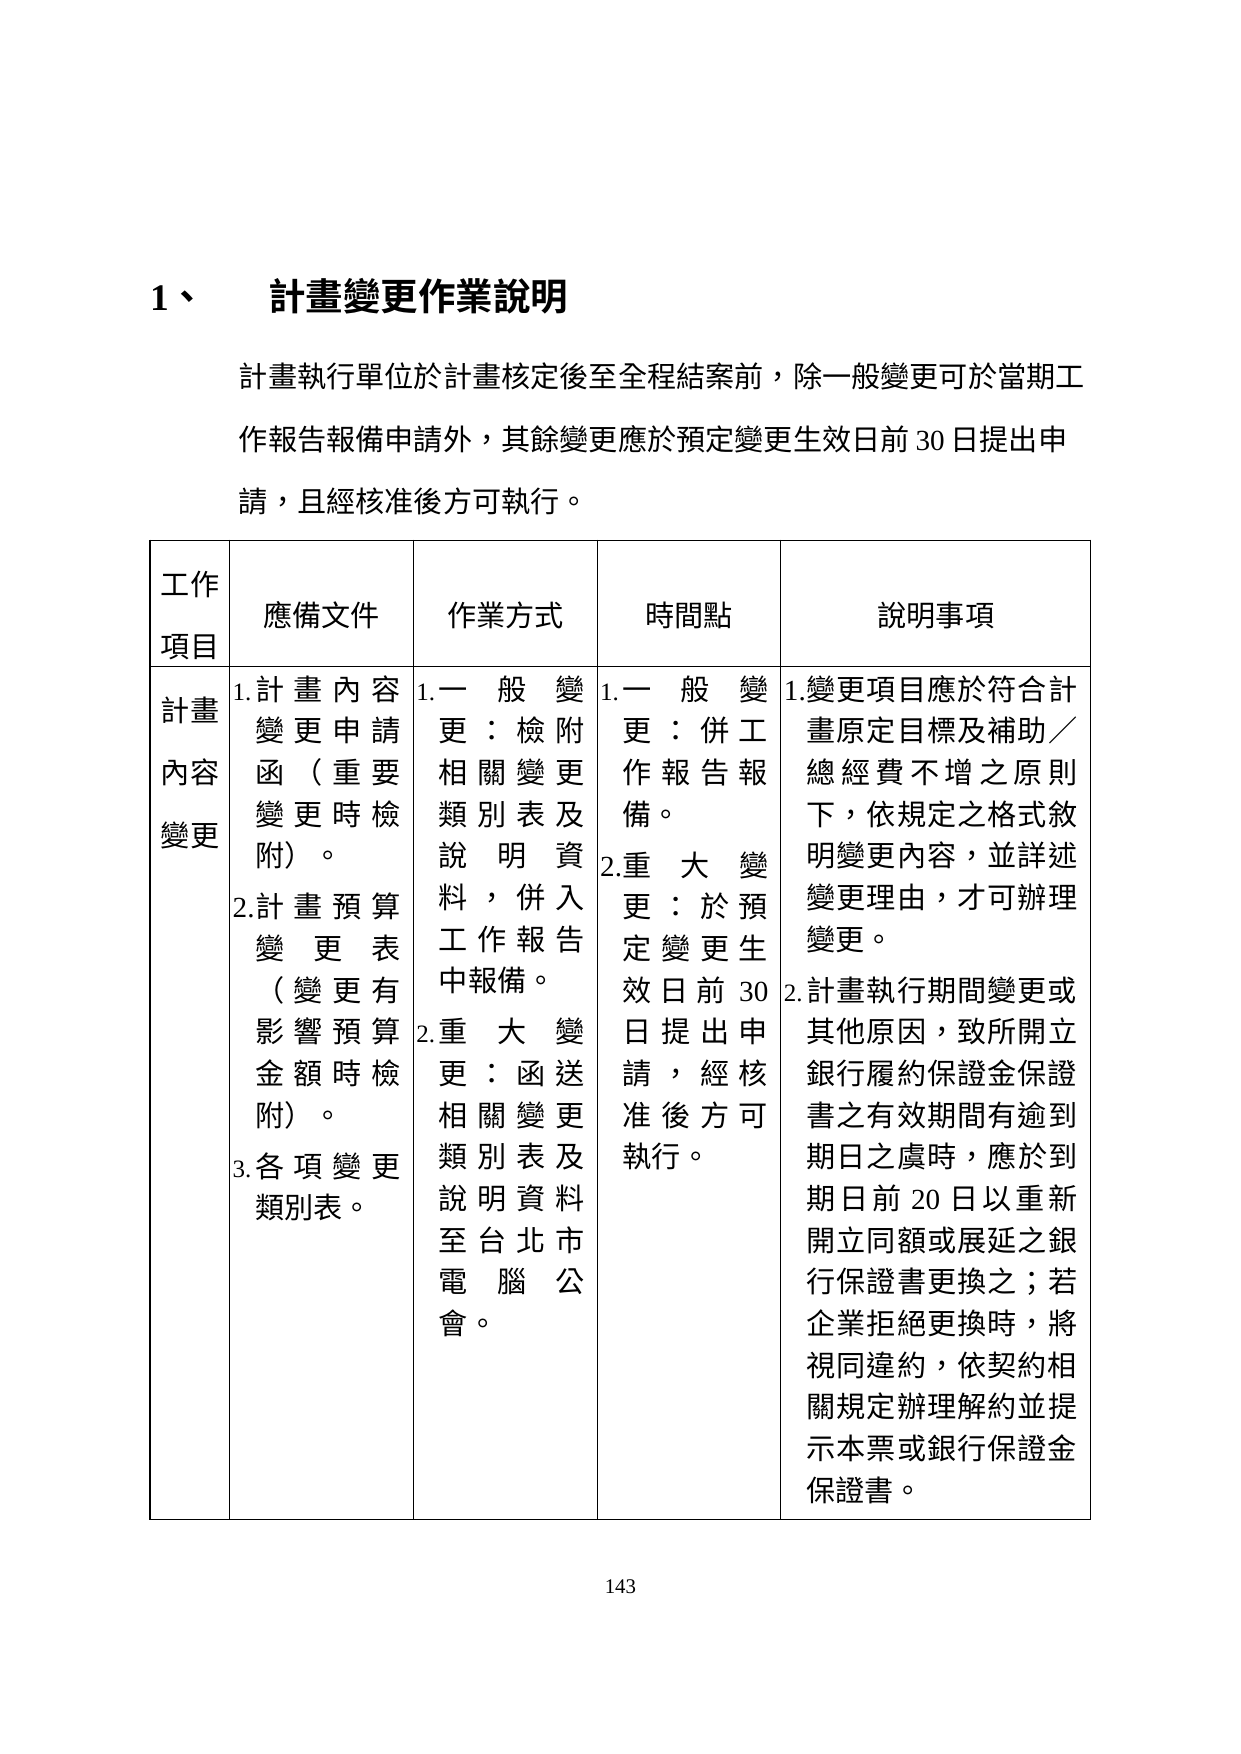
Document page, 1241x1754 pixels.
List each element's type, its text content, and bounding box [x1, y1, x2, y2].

table_cell 計畫內容變更申請函（重要變更時檢附）。 計畫預算變更表（變更有影響預算金額時檢附）。 各項變更類別表。 [230, 667, 413, 1519]
table_header 說明事項 [781, 541, 1090, 666]
table_cell 一般變更：檢附相關變更類別表及說明資料，併入工作報告中報備。 重大變更：函送相關變更類別表及說明資料至台北市電腦公會。 [414, 667, 597, 1519]
table_cell 變更項目應於符合計畫原定目標及補助／總經費不增之原則下，依規定之格式敘明變更內容，並詳述變更理由，才可辦理變更。 計畫執行期間變更或其他原因，致所開立銀行履約保證金保證書之有效期間有逾到期日之虞時，應於到期日前20日以重新開立同額或展延之銀行保證書更換之；若企業拒絕更換時，將視同違約，依契約相關規定辦理解約並提示本票或銀行保證金保證書。 [781, 667, 1090, 1519]
table_header 時間點 [598, 541, 780, 666]
table_cell 計畫內容變更 [151, 667, 229, 1519]
text 計畫執行單位於計畫核定後至全程結案前，除一般變更可於當期工作報告報備申請外，其餘變更應於預定變更生效日前30日提出申請，且經核准後方可執行。 [239, 333, 1090, 521]
table_header 應備文件 [230, 541, 413, 666]
table_header 作業方式 [414, 541, 597, 666]
table_cell 一般變更：併工作報告報備。 重大變更：於預定變更生效日前30日提出申請，經核准後方可執行。 [598, 667, 780, 1519]
subtitle 計畫變更作業說明 [150, 252, 1090, 314]
table_header 工作項目 [151, 541, 229, 666]
